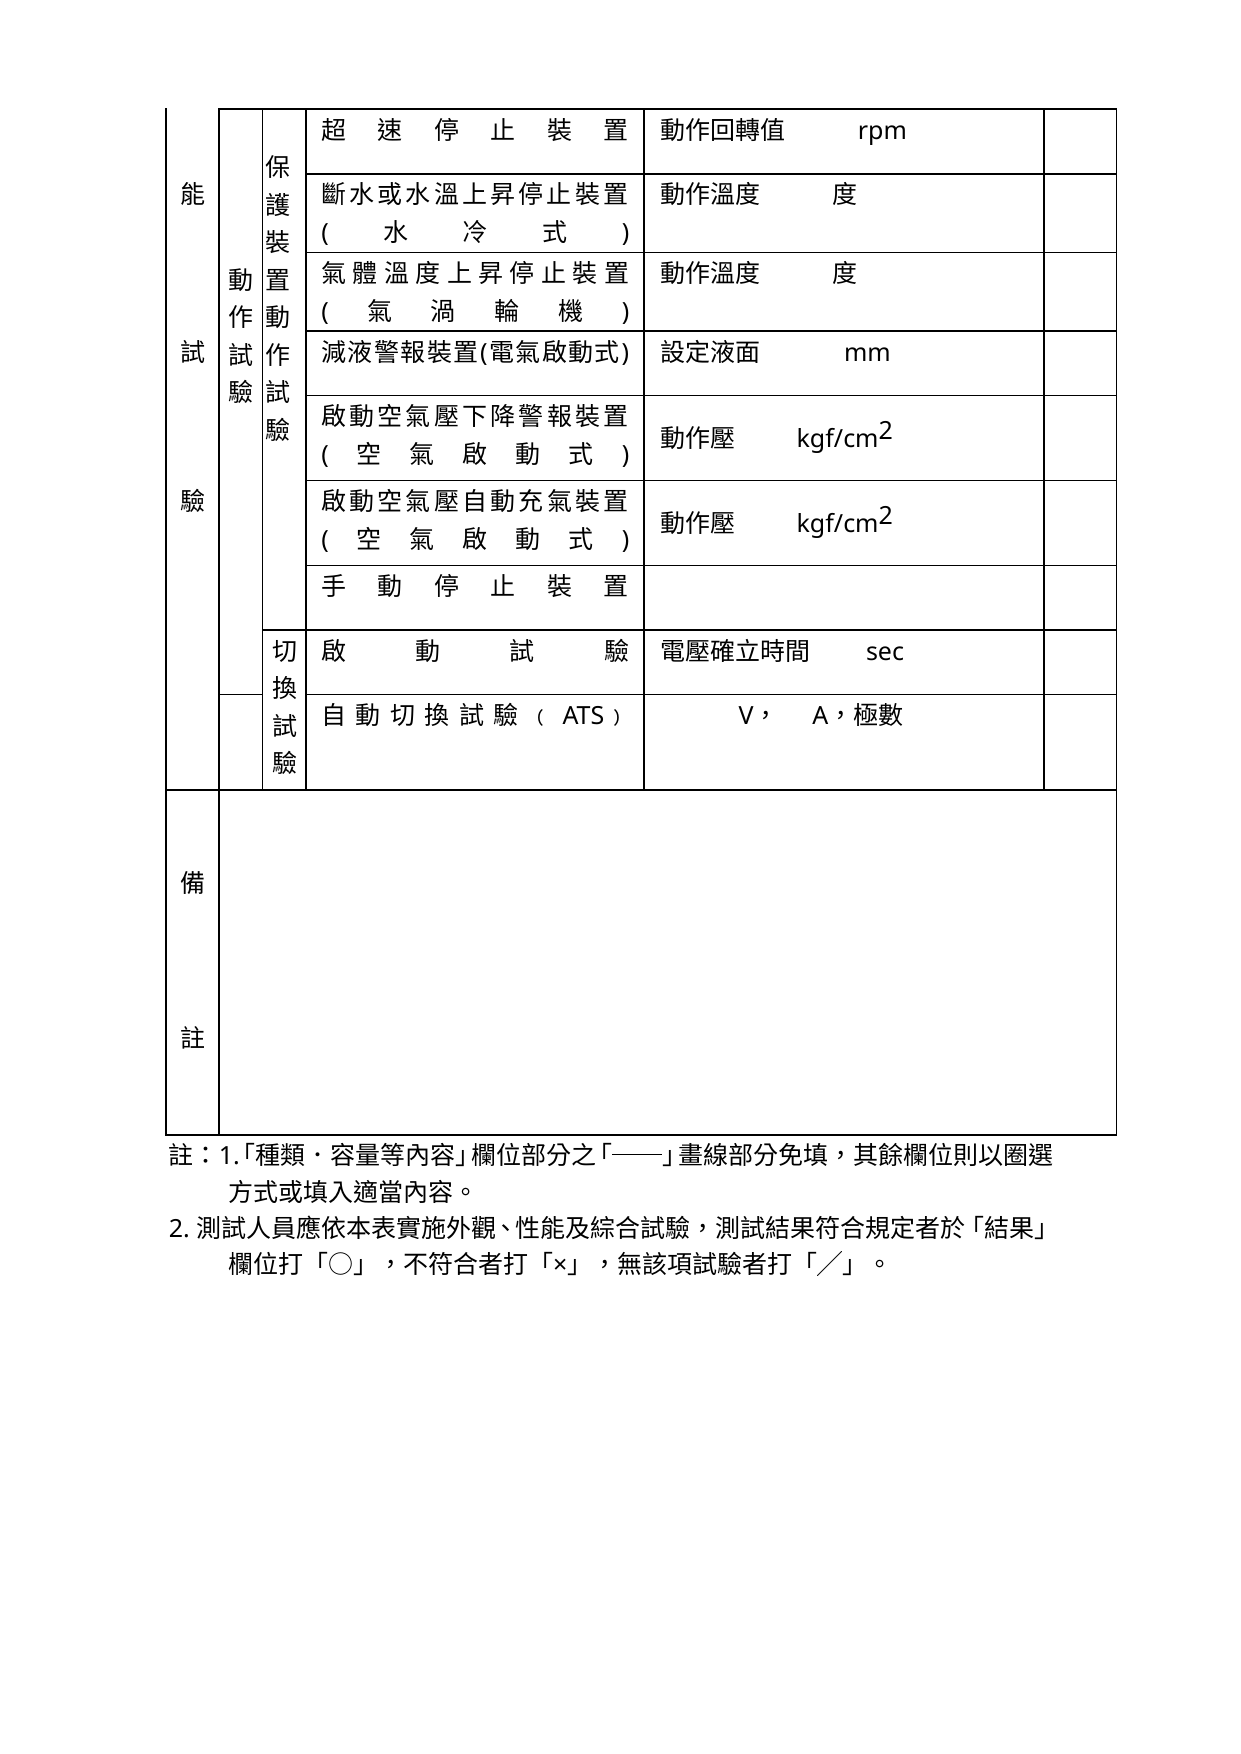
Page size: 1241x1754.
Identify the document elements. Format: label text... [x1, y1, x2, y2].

table_cell [1045, 695, 1116, 789]
table_cell 氣體溫度上昇停止裝置 (氣渦輪機) [307, 253, 643, 330]
table_cell [167, 395, 218, 479]
table_cell 電壓確立時間 sec [645, 631, 1043, 694]
table_cell 保護裝置動作試驗 [263, 110, 305, 629]
table_cell 啟動空氣壓下降警報裝置 (空氣啟動式) [307, 396, 643, 479]
table_cell 設定液面 mm [645, 332, 1043, 395]
table_cell 動作溫度 度 [645, 253, 1043, 330]
table_cell V， A，極數 [645, 695, 1043, 789]
table_cell [1045, 332, 1116, 395]
table_cell [1045, 566, 1116, 629]
table_cell [167, 629, 218, 694]
table_cell 自動切換試驗﹙ATS﹚ [307, 695, 643, 789]
table_cell 能 [167, 173, 218, 251]
table_cell 超速停止裝置 [307, 110, 643, 173]
table_cell 斷水或水溫上昇停止裝置 (水冷式) [307, 175, 643, 251]
table_cell [220, 791, 1116, 1134]
table_cell 動作回轉值 rpm [645, 110, 1043, 173]
table_cell 切換試驗 [263, 631, 305, 789]
table_cell [1045, 253, 1116, 330]
table_cell 試 [167, 330, 218, 395]
table_cell [1045, 396, 1116, 479]
table_cell [167, 108, 218, 173]
table_cell [167, 565, 218, 629]
table_cell 驗 [167, 480, 218, 564]
table_cell 動作壓 kgf/cm2 [645, 396, 1043, 479]
table_cell 備 註 [167, 791, 218, 1134]
table_cell [1045, 110, 1116, 173]
table_cell 減液警報裝置(電氣啟動式) [307, 332, 643, 395]
table_cell 啟動試驗 [307, 631, 643, 694]
table_cell [1045, 481, 1116, 564]
text 2. 測試人員應依本表實施外觀、性能及綜合試驗，測試結果符合規定者於「結果」欄位打「○」，不符合者打「×」，無該項試驗者打「╱」。 [169, 1208, 1053, 1281]
table_cell [645, 566, 1043, 629]
table_cell 啟動空氣壓自動充氣裝置 (空氣啟動式) [307, 481, 643, 564]
table_cell [1045, 631, 1116, 694]
table_cell 動作壓 kgf/cm2 [645, 481, 1043, 564]
text 註：1.「種類．容量等內容」欄位部分之「──」畫線部分免填，其餘欄位則以圈選方式或填入適當內容。 [169, 1136, 1053, 1208]
table_cell 手動停止裝置 [307, 566, 643, 629]
table_cell [1045, 175, 1116, 251]
table_cell 動作試驗 [220, 110, 262, 694]
table_cell [167, 251, 218, 330]
table_cell 動作溫度 度 [645, 175, 1043, 251]
table_cell [220, 695, 262, 789]
table_cell [167, 694, 218, 789]
